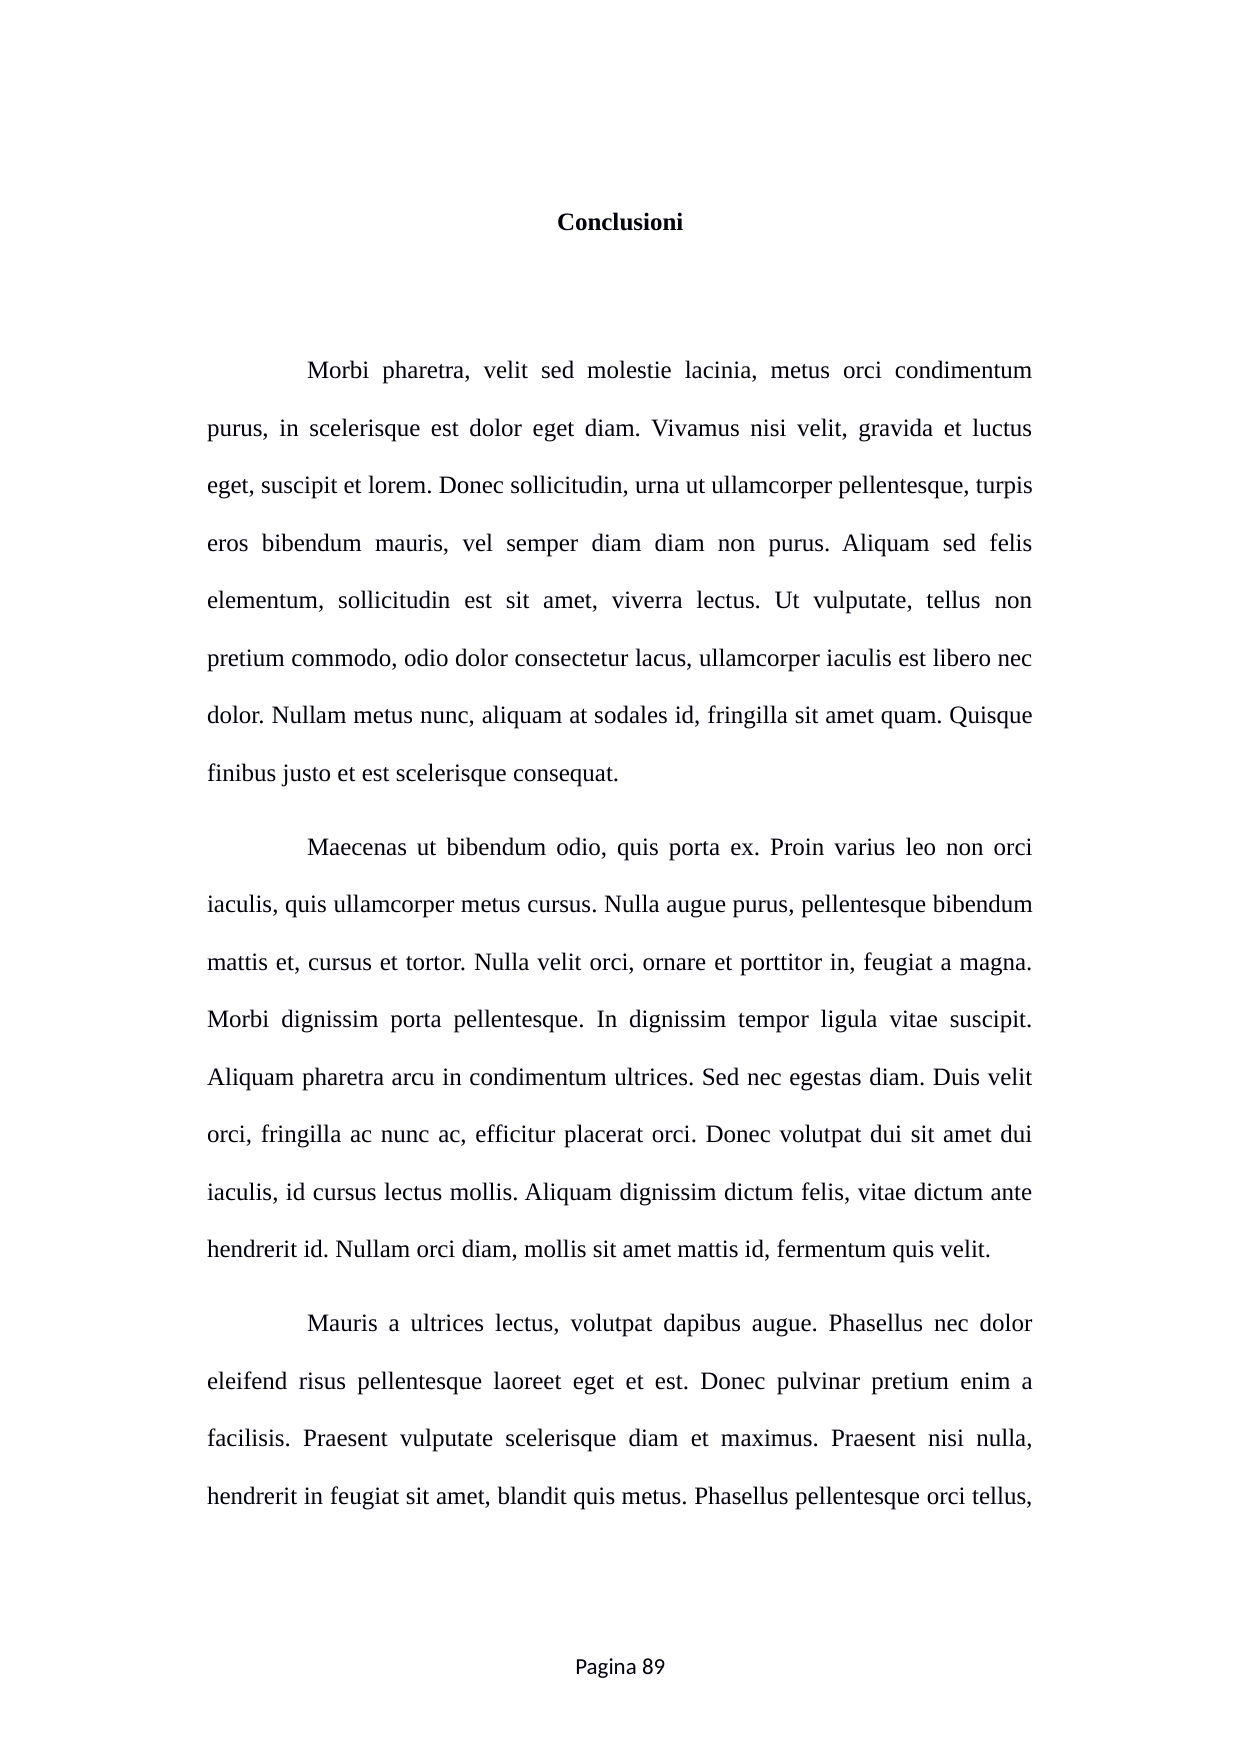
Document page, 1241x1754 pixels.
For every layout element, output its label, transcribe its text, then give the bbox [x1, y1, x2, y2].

text Mauris a ultrices lectus, volutpat dapibus augue. Phasellus nec dolor eleifend risus pellentesque laoreet eget et est. Donec pulvinar pretium enim a facilisis. Praesent vulputate scelerisque diam et maximus. Praesent nisi nulla, hendrerit in feugiat sit amet, blandit quis metus. Phasellus pellentesque orci tellus, [207, 1308, 1033, 1510]
text Maecenas ut bibendum odio, quis porta ex. Proin varius leo non orci iaculis, quis ullamcorper metus cursus. Nulla augue purus, pellentesque bibendum mattis et, cursus et tortor. Nulla velit orci, ornare et porttitor in, feugiat a magna. Morbi dignissim porta pellentesque. In dignissim tempor ligula vitae suscipit. Aliquam pharetra arcu in condimentum ultrices. Sed nec egestas diam. Duis velit orci, fringilla ac nunc ac, efficitur placerat orci. Donec volutpat dui sit amet dui iaculis, id cursus lectus mollis. Aliquam dignissim dictum felis, vitae dictum ante hendrerit id. Nullam orci diam, mollis sit amet mattis id, fermentum quis velit. [207, 832, 1033, 1263]
text Morbi pharetra, velit sed molestie lacinia, metus orci condimentum purus, in scelerisque est dolor eget diam. Vivamus nisi velit, gravida et luctus eget, suscipit et lorem. Donec sollicitudin, urna ut ullamcorper pellentesque, turpis eros bibendum mauris, vel semper diam diam non purus. Aliquam sed felis elementum, sollicitudin est sit amet, viverra lectus. Ut vulputate, tellus non pretium commodo, odio dolor consectetur lacus, ullamcorper iaculis est libero nec dolor. Nullam metus nunc, aliquam at sodales id, fringilla sit amet quam. Quisque finibus justo et est scelerisque consequat. [207, 355, 1033, 786]
text Conclusioni [207, 207, 1033, 236]
